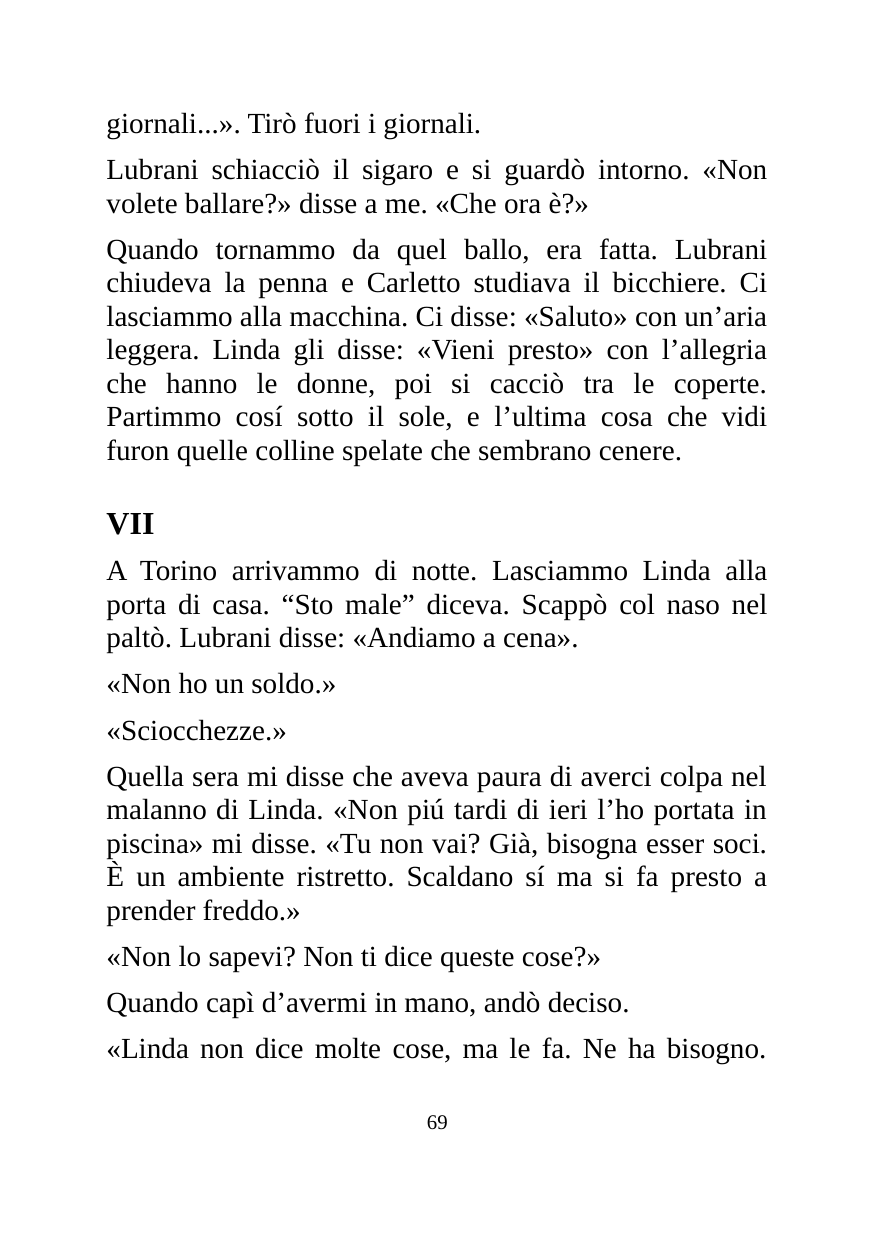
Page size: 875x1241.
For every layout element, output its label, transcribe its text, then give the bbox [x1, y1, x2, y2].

text «Non ho un soldo.» [106, 667, 768, 700]
text Lubrani schiacciò il sigaro e si guardò intorno. «Non volete ballare?» disse a me. «Che ora è?» [106, 152, 768, 219]
text Quando capì d’avermi in mano, andò deciso. [106, 985, 768, 1018]
text Quando tornammo da quel ballo, era fatta. Lubrani chiudeva la penna e Carletto studiava il bicchiere. Ci lasciammo alla macchina. Ci disse: «Saluto» con un’aria leggera. Linda gli disse: «Vieni presto» con l’allegria che hanno le donne, poi si cacciò tra le coperte. Partimmo cosí sotto il sole, e l’ultima cosa che vidi furon quelle colline spelate che sembrano cenere. [106, 232, 768, 467]
text «Linda non dice molte cose, ma le fa. Ne ha bisogno. [106, 1031, 768, 1064]
text «Sciocchezze.» [106, 713, 768, 746]
text Quella sera mi disse che aveva paura di averci colpa nel malanno di Linda. «Non piú tardi di ieri l’ho portata in piscina» mi disse. «Tu non vai? Già, bisogna esser soci. È un ambiente ristretto. Scaldano sí ma si fa presto a prender freddo.» [106, 759, 768, 926]
subtitle VII [106, 504, 768, 541]
text giornali...». Tirò fuori i giornali. [106, 106, 768, 140]
text A Torino arrivammo di notte. Lasciammo Linda alla porta di casa. “Sto male” diceva. Scappò col naso nel paltò. Lubrani disse: «Andiamo a cena». [106, 553, 768, 654]
text «Non lo sapevi? Non ti dice queste cose?» [106, 939, 768, 972]
